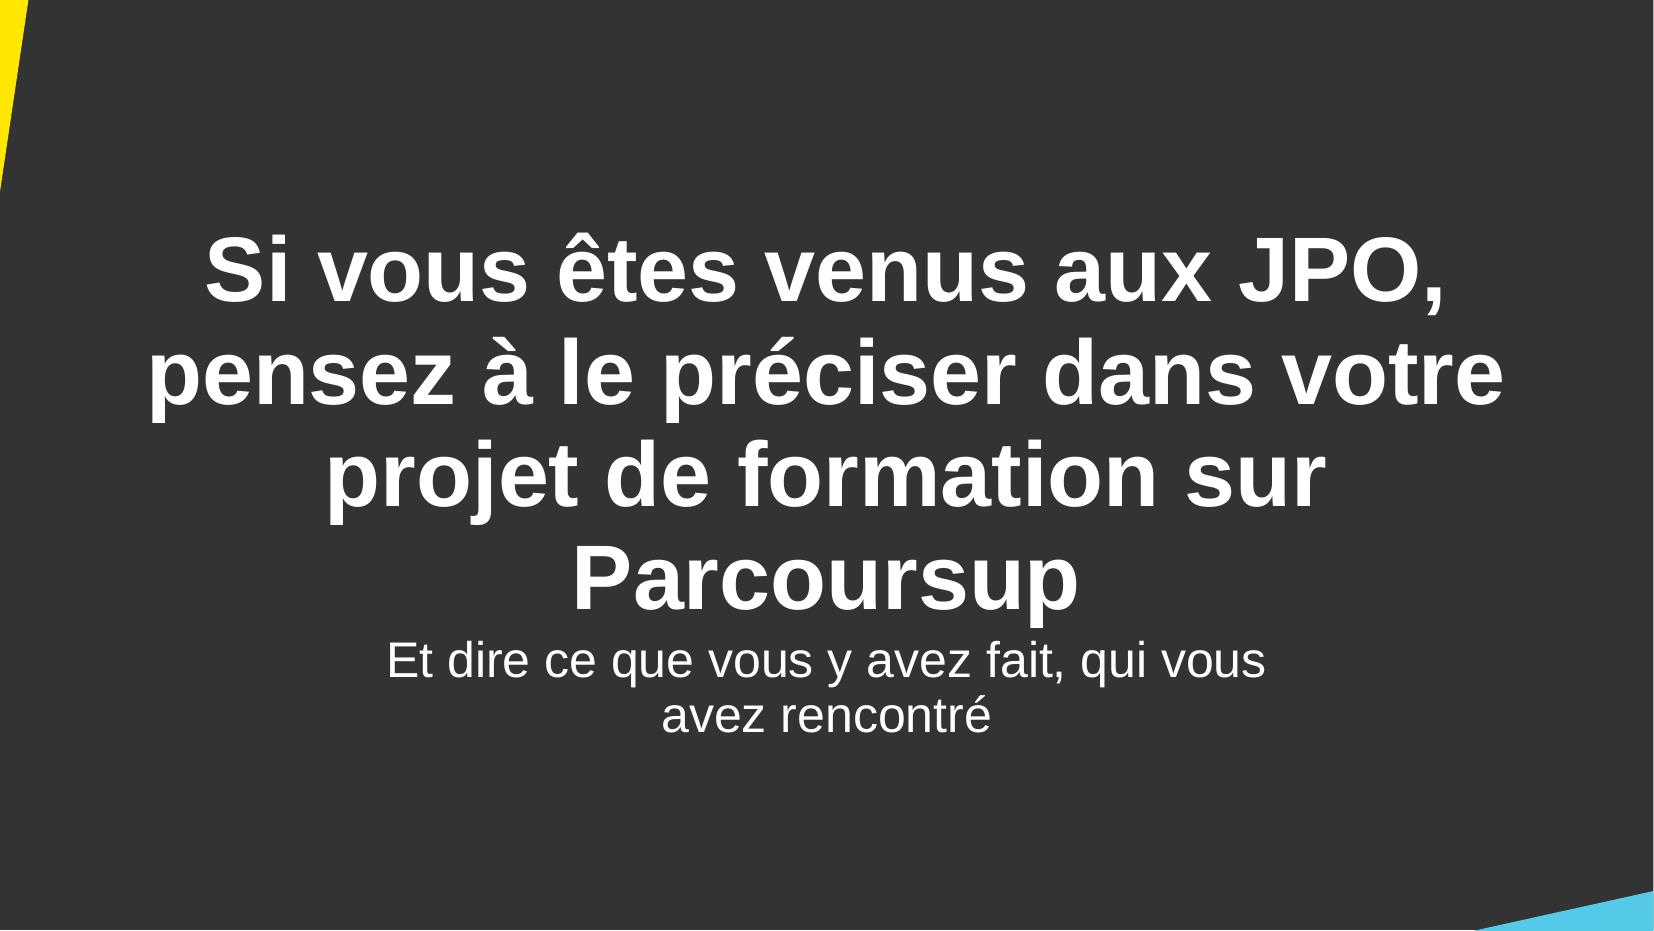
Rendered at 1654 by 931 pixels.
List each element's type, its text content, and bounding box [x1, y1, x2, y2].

text_box Et dire ce que vous y avez fait, qui vous avez rencontré [347, 624, 1307, 751]
text_box [1472, 890, 1654, 931]
title Si vous êtes venus aux JPO, pensez à le préciser dans votre projet de formation sur Parcoursup [82, 218, 1571, 629]
text_box [0, 0, 29, 192]
